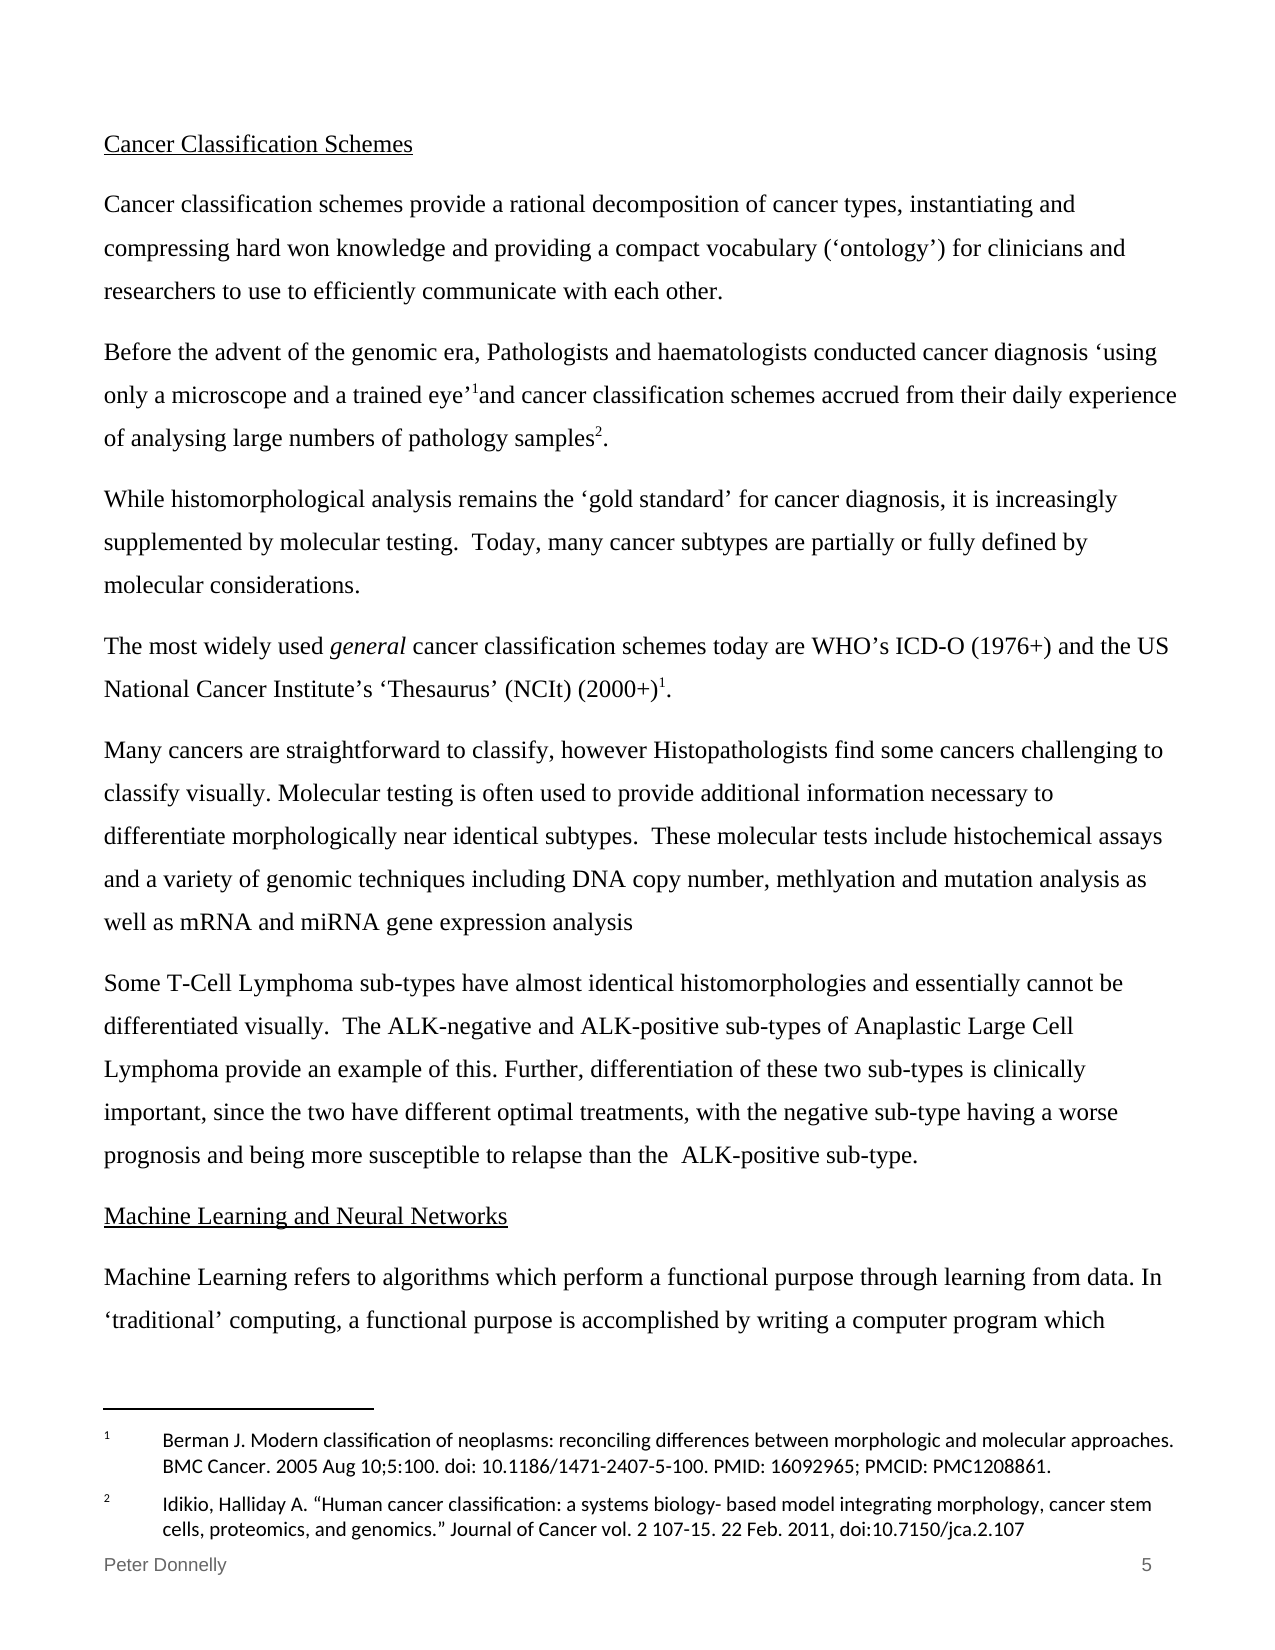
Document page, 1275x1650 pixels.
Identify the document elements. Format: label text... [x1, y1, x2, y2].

text Machine Learning and Neural Networks [103, 1201, 1181, 1230]
text Before the advent of the genomic era, Pathologists and haematologists conducted cancer diagnosis ‘using only a microscope and a trained eye’and cancer classification schemes accrued from their daily experience of analysing large numbers of pathology samples. [103, 337, 1181, 452]
text Berman J. Modern classification of neoplasms: reconciling differences between morphologic and molecular approaches. BMC Cancer. 2005 Aug 10;5:100. doi: 10.1186/1471-2407-5-100. PMID: 16092965; PMCID: PMC1208861. [103, 1427, 1181, 1478]
text Cancer classification schemes provide a rational decomposition of cancer types, instantiating and compressing hard won knowledge and providing a compact vocabulary (‘ontology’) for clinicians and researchers to use to efficiently communicate with each other. [103, 189, 1181, 304]
text Some T-Cell Lymphoma sub-types have almost identical histomorphologies and essentially cannot be differentiated visually. The ALK-negative and ALK-positive sub-types of Anaplastic Large Cell Lymphoma provide an example of this. Further, differentiation of these two sub-types is clinically important, since the two have different optimal treatments, with the negative sub-type having a worse prognosis and being more susceptible to relapse than the ALK-positive sub-type. [103, 968, 1181, 1169]
text While histomorphological analysis remains the ‘gold standard’ for cancer diagnosis, it is increasingly supplemented by molecular testing. Today, many cancer subtypes are partially or fully defined by molecular considerations. [103, 484, 1181, 599]
text Idikio, Halliday A. “Human cancer classification: a systems biology- based model integrating morphology, cancer stem cells, proteomics, and genomics.” Journal of Cancer vol. 2 107-15. 22 Feb. 2011, doi:10.7150/jca.2.107 [103, 1491, 1181, 1542]
text Machine Learning refers to algorithms which perform a functional purpose through learning from data. In ‘traditional’ computing, a functional purpose is accomplished by writing a computer program which [103, 1262, 1181, 1334]
text Cancer Classification Schemes [103, 129, 1181, 157]
text The most widely used general cancer classification schemes today are WHO’s ICD-O (1976+) and the US National Cancer Institute’s ‘Thesaurus’ (NCIt) (2000+). [103, 631, 1181, 703]
text Many cancers are straightforward to classify, however Histopathologists find some cancers challenging to classify visually. Molecular testing is often used to provide additional information necessary to differentiate morphologically near identical subtypes. These molecular tests include histochemical assays and a variety of genomic techniques including DNA copy number, methlyation and mutation analysis as well as mRNA and miRNA gene expression analysis [103, 735, 1181, 936]
